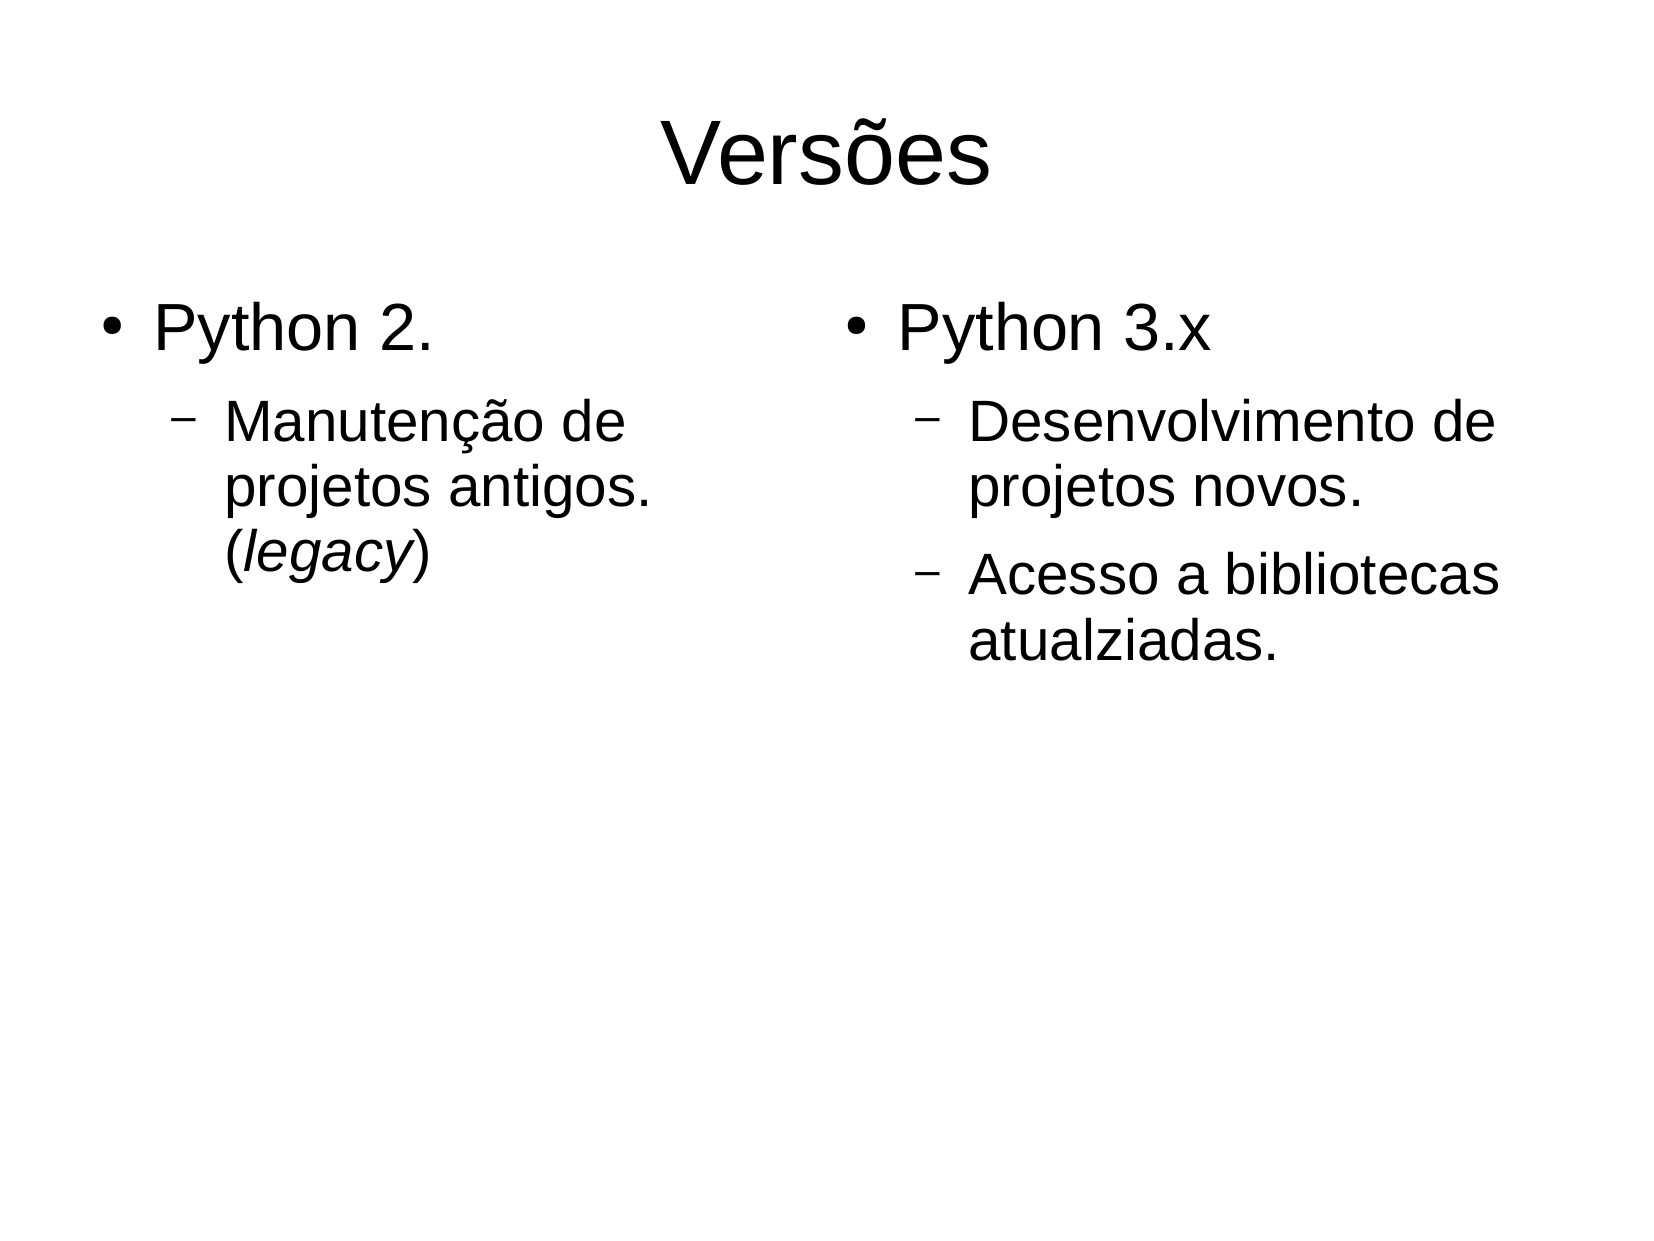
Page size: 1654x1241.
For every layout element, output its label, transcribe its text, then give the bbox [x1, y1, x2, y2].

title Versões [82, 49, 1571, 257]
list Python 3.x Desenvolvimento de projetos novos. Acesso a bibliotecas atualziadas. [826, 290, 1571, 1010]
list Python 2. Manutenção de projetos antigos.(legacy) [82, 290, 826, 1010]
